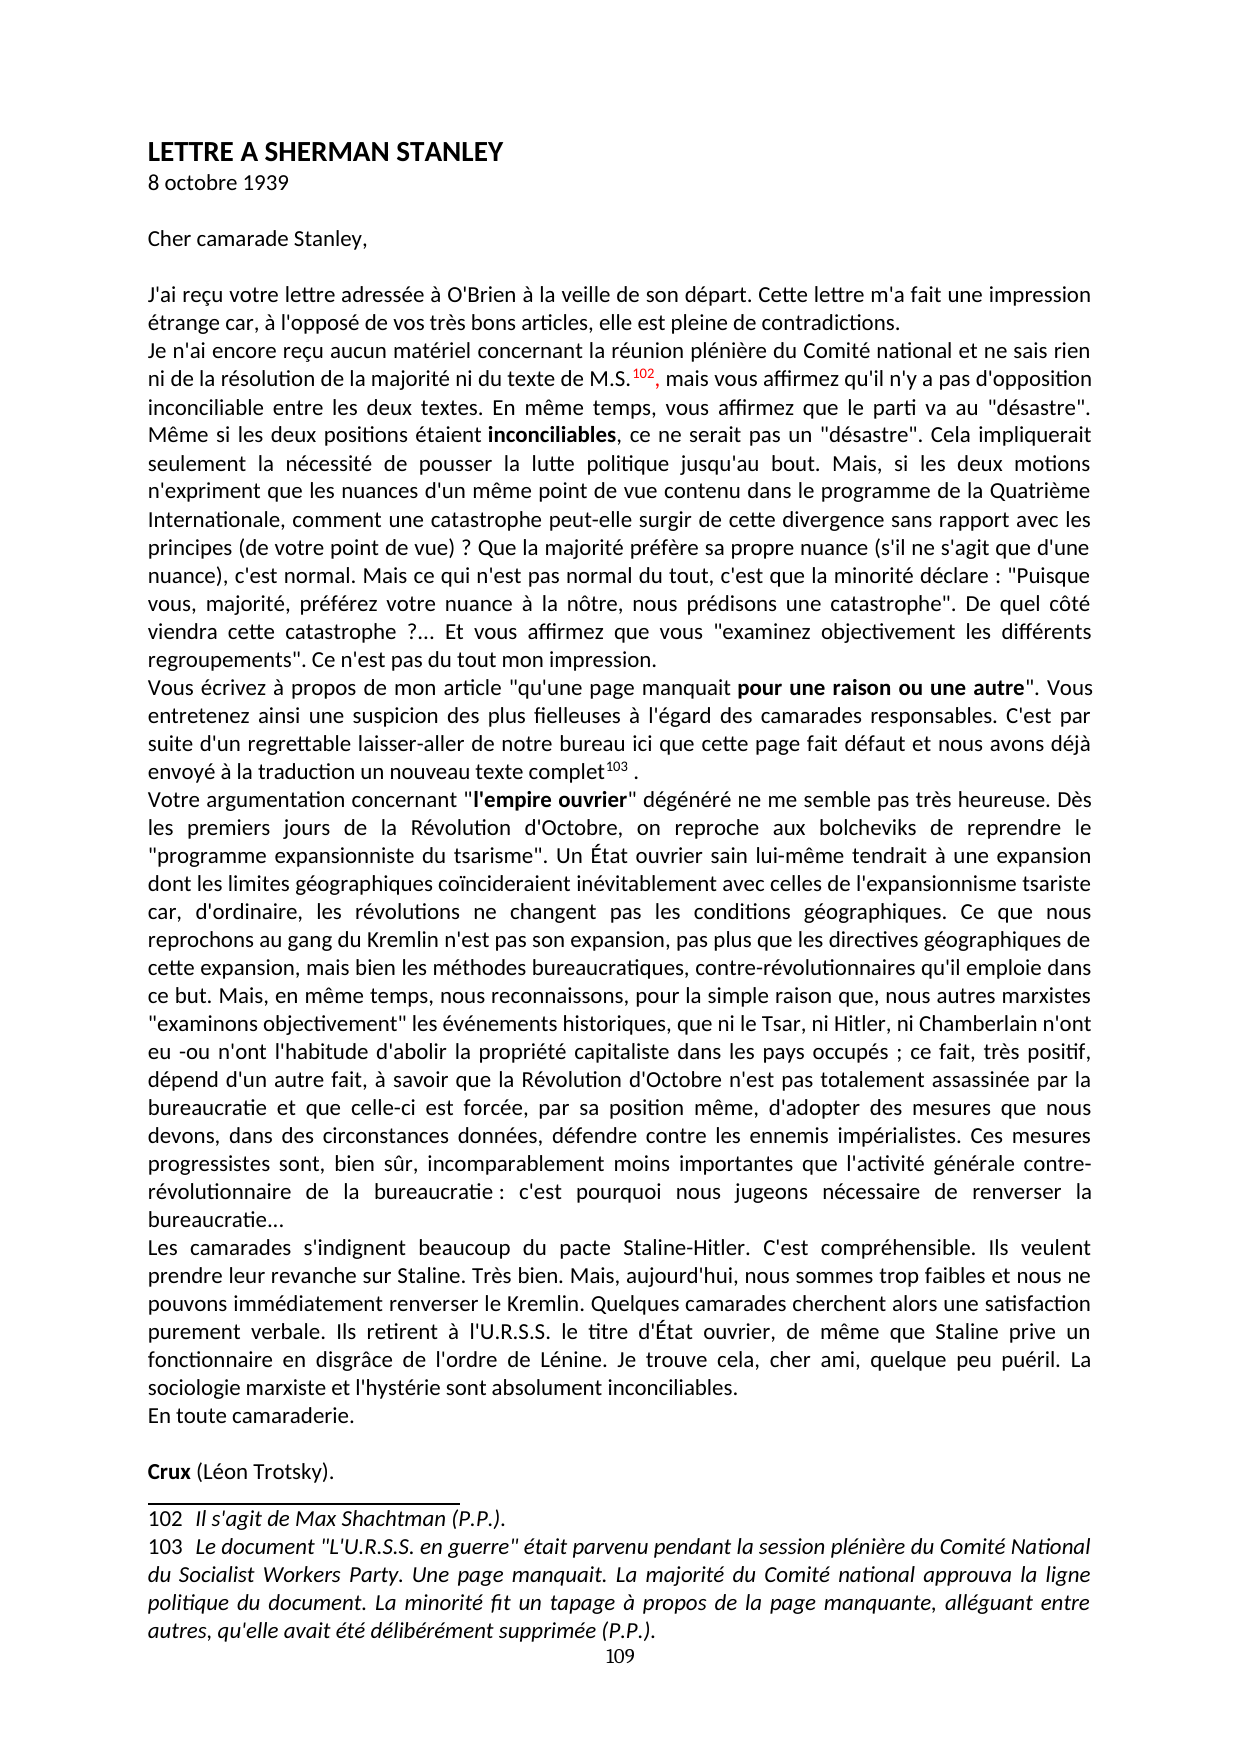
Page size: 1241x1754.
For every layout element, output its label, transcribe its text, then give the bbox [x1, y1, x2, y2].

text 8 octobre 1939 [148, 168, 1093, 196]
text Vous écrivez à propos de mon article "qu'une page manquait pour une raison ou une autre". Vous entretenez ainsi une suspicion des plus fielleuses à l'égard des camarades responsables. C'est par suite d'un regrettable laisser-aller de notre bureau ici que cette page fait défaut et nous avons déjà envoyé à la traduction un nouveau texte complet . [148, 673, 1093, 785]
text Il s'agit de Max Shachtman (P.P.). [148, 1504, 1093, 1532]
text En toute camaraderie. [148, 1401, 1093, 1429]
text J'ai reçu votre lettre adressée à O'Brien à la veille de son départ. Cette lettre m'a fait une impression étrange car, à l'opposé de vos très bons articles, elle est pleine de contradictions. [148, 281, 1093, 337]
text Crux (Léon Trotsky). [148, 1457, 1093, 1485]
text Je n'ai encore reçu aucun matériel concernant la réunion plénière du Comité national et ne sais rien ni de la résolution de la majorité ni du texte de M.S., mais vous affirmez qu'il n'y a pas d'opposition inconciliable entre les deux textes. En même temps, vous affirmez que le parti va au "désastre". Même si les deux positions étaient inconciliables, ce ne serait pas un "désastre". Cela impliquerait seulement la nécessité de pousser la lutte politique jusqu'au bout. Mais, si les deux motions n'expriment que les nuances d'un même point de vue contenu dans le programme de la Quatrième Internationale, comment une catastrophe peut-elle surgir de cette divergence sans rapport avec les principes (de votre point de vue) ? Que la majorité préfère sa propre nuance (s'il ne s'agit que d'une nuance), c'est normal. Mais ce qui n'est pas normal du tout, c'est que la minorité déclare : "Puisque vous, majorité, préférez votre nuance à la nôtre, nous prédisons une catastrophe". De quel côté viendra cette catastrophe ?... Et vous affirmez que vous "examinez objectivement les différents regroupements". Ce n'est pas du tout mon impression. [148, 337, 1093, 673]
text Votre argumentation concernant "l'empire ouvrier" dégénéré ne me semble pas très heureuse. Dès les premiers jours de la Révolution d'Octobre, on reproche aux bolcheviks de reprendre le "programme expansionniste du tsarisme". Un État ouvrier sain lui-même tendrait à une expansion dont les limites géographiques coïncideraient inévitablement avec celles de l'expansionnisme tsariste car, d'ordinaire, les révolutions ne changent pas les conditions géographiques. Ce que nous reprochons au gang du Kremlin n'est pas son expansion, pas plus que les directives géographiques de cette expansion, mais bien les méthodes bureaucratiques, contre-révolutionnaires qu'il emploie dans ce but. Mais, en même temps, nous reconnaissons, pour la simple raison que, nous autres marxistes "examinons objectivement" les événements historiques, que ni le Tsar, ni Hitler, ni Chamberlain n'ont eu -ou n'ont l'habitude d'abolir la propriété capitaliste dans les pays occupés ; ce fait, très positif, dépend d'un autre fait, à savoir que la Révolution d'Octobre n'est pas totalement assassinée par la bureaucratie et que celle-ci est forcée, par sa position même, d'adopter des mesures que nous devons, dans des circonstances données, défendre contre les ennemis impérialistes. Ces mesures progressistes sont, bien sûr, incomparablement moins importantes que l'activité générale contre-révolutionnaire de la bureaucratie : c'est pourquoi nous jugeons nécessaire de renverser la bureaucratie... [148, 785, 1093, 1233]
text LETTRE A SHERMAN STANLEY [148, 133, 1093, 168]
text Cher camarade Stanley, [148, 224, 1093, 252]
text Le document "L'U.R.S.S. en guerre" était parvenu pendant la session plénière du Comité National du Socialist Workers Party. Une page manquait. La majorité du Comité national approuva la ligne politique du document. La minorité fit un tapage à propos de la page manquante, alléguant entre autres, qu'elle avait été délibérément supprimée (P.P.). [148, 1532, 1093, 1644]
text Les camarades s'indignent beaucoup du pacte Staline-Hitler. C'est compréhensible. Ils veulent prendre leur revanche sur Staline. Très bien. Mais, aujourd'hui, nous sommes trop faibles et nous ne pouvons immédiatement renverser le Kremlin. Quelques camarades cherchent alors une satisfaction purement verbale. Ils retirent à l'U.R.S.S. le titre d'État ouvrier, de même que Staline prive un fonctionnaire en disgrâce de l'ordre de Lénine. Je trouve cela, cher ami, quelque peu puéril. La sociologie marxiste et l'hystérie sont absolument inconciliables. [148, 1233, 1093, 1401]
